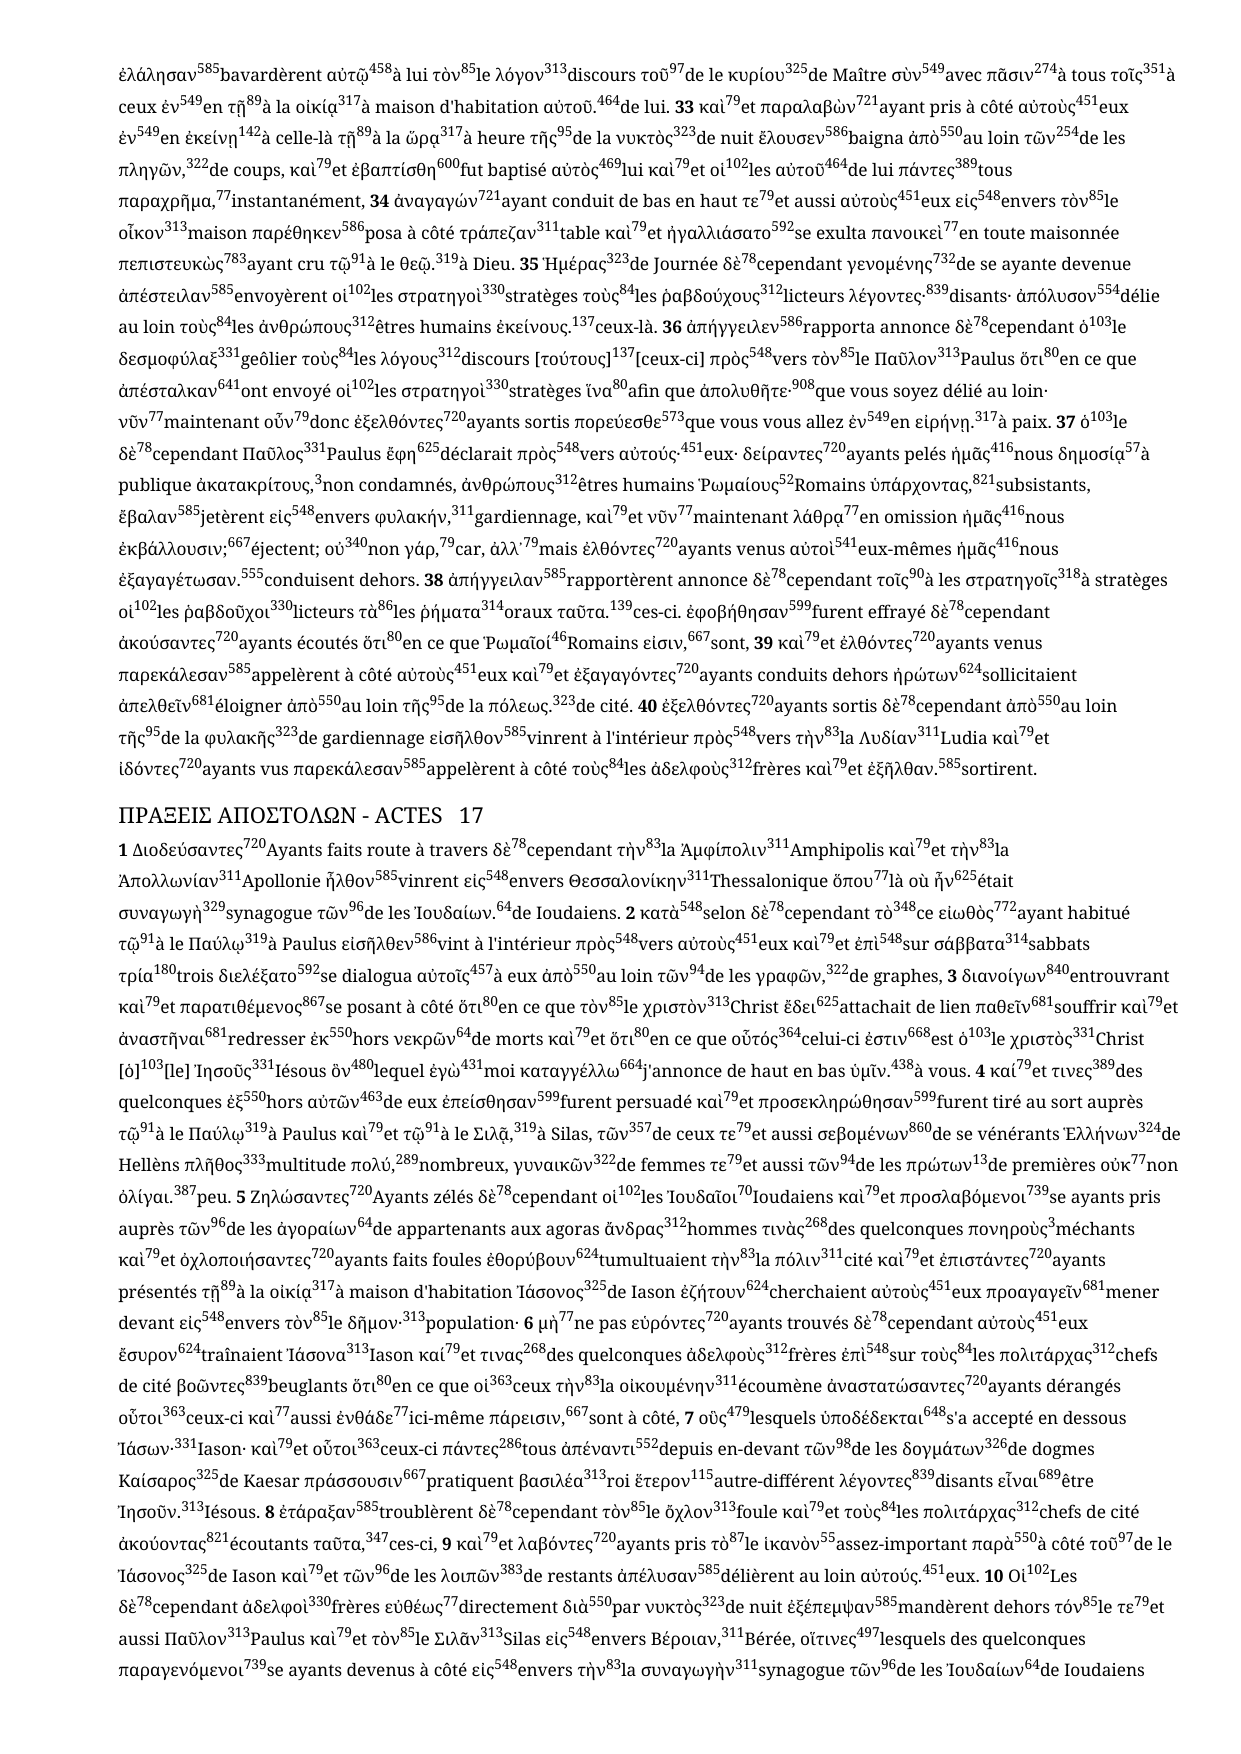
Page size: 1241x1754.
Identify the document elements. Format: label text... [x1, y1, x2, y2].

text ΠΡΑΞΕΙΣ ΑΠΟΣΤΟΛΩΝ - ACTES 17 [118, 799, 1181, 829]
text 1 Κατήντησεν586Atteignit à l'encontre δὲ78cependant [καὶ]77[aussi] εἰς548envers Δέρβην311Derbé καὶ79et εἰς548envers Λύστραν.311Lystre. καὶ79et ἰδοὺ306voici μαθητής331disciple τις287un quelconque ἦν625était ἐκεῖ77là ὀνόματι321à nom Τιμόθεος,331Timotheos, υἱὸς331fils γυναικὸς323de femme Ἰουδαίας14de Ioudaienne πιστῆς,14de croyable, πατρὸς325de père δὲ78cependant Ἕλληνος,325de Hellèn, 2 ὃς498lequel ἐμαρτυρεῖτο636était témoigné ὑπὸ550sous τῶν96de les ἐν549en Λύστροις320à Lystre καὶ79et Ἰκονίῳ321à Iconium ἀδελφῶν.324de frères. 3 τοῦτον346celui-ci ἠθέλησεν586voulut ὁ103le Παῦλος331Paulus σὺν549avec αὐτῷ458à lui ἐξελθεῖν,681sortir, καὶ79et λαβὼν721ayant pris περιέτεμεν586circoncit αὐτὸν452lui διὰ548par le fait de τοὺς84les Ἰουδαίους52Ioudaiens τοὺς345ceux ὄντας821étants ἐν549en τοῖς90à les τόποις318à lieux ἐκείνοις·143à ceux-là· ᾔδεισαν658avaient su γὰρ79car ἅπαντες389en totalités ὅτι80en ce que Ἕλλην331Hellèn ὁ103le πατὴρ331père αὐτοῦ464de lui ὑπῆρχεν.625subsistait. 4 Ὡς80Comme δὲ78cependant διεπορεύοντο630se allaient à travers τὰς82les πόλεις,310cités, παρεδίδοσαν624livraient αὐτοῖς457à eux φυλάσσειν689gardienner τὰ86les δόγματα314dogmes τὰ347ces κεκριμένα797ayants étés jugés ὑπὸ550sous τῶν96de les ἀποστόλων324de envoyés καὶ79et πρεσβυτέρων64de plus anciens τῶν357de ceux ἐν549en Ἱεροσολύμοις.320à Ierosoluma. 5 Αἱ100Les μὲν77certes οὖν79donc ἐκκλησίαι328églises ἐστερεοῦντο635étaient solidifié τῇ89à la πίστει317à croyance καὶ79et ἐπερίσσευον624surabondaient τῷ91à le ἀριθμῷ319à nombre καθ᾽548selon ἡμέραν.311journée. 6 Διῆλθον585Passèrent à travers δὲ78cependant τὴν83la Φρυγίαν311Phrygie καὶ79et Γαλατικὴν2De Galatie χώραν311région κωλυθέντες759ayants étés empêchés ὑπὸ550sous τοῦ99de le ἁγίου18de saint πνεύματος327de souffle λαλῆσαι681bavarder τὸν85le λόγον313discours ἐν549en τῇ89à la Ἀσίᾳ·317à Asie· 7 ἐλθόντες720ayants venus δὲ78cependant κατὰ548selon τὴν83la Μυσίαν311Mysie ἐπείραζον624mettaient en tentation εἰς548envers τὴν83la Βιθυνίαν311Bithynie πορευθῆναι,683être allé, καὶ79et οὐκ77non εἴασεν586concéda αὐτοὺς451eux τὸ105le πνεῦμα333souffle Ἰησοῦ·325de Iésous· 8 παρελθόντες720ayants passés à côté δὲ78cependant τὴν83la Μυσίαν311Mysie κατέβησαν585descendirent εἰς548envers Τρῳάδα.311Troas. 9 Καὶ79Et ὅραμα333vision διὰ550par [τῆς]95[de la] νυκτὸς323de nuit τῷ91à le Παύλῳ319à Paulus ὤφθη,600fut vu, ἀνὴρ331homme Μακεδών331Macédonien τις287un quelconque ἦν625était ἑστὼς783ayant dressé καὶ79et παρακαλῶν840appelant à côté αὐτὸν452lui καὶ79et λέγων·840disant· διαβὰς721ayant marché à travers εἰς548envers Μακεδονίαν311Macédoine βοήθησον554aide ἡμῖν.419à nous. 10 ὡς80comme δὲ78cependant τὸ87le ὅραμα315vision εἶδεν,586vit, εὐθέως77directement ἐζητήσαμεν581nous cherchâmes ἐξελθεῖν681sortir εἰς548envers Μακεδονίαν311Macédoine συμβιβάζοντες839conciliants ὅτι80en ce que προσκέκληται648s'a appelé auprès ἡμᾶς416nous ὁ103le θεὸς331Dieu εὐαγγελίσασθαι682se évangéliser αὐτούς.451eux. 11 Ἀναχθέντες759Ayants étés conduits de bas en haut δὲ78cependant ἀπὸ550au loin Τρῳάδος323de Troas εὐθυδρομήσαμεν581nous coursâmes droit εἰς548envers Σαμοθρᾴκην,311Samothrace, τῇ350à celle δὲ78cependant ἐπιούσῃ826à survenante εἰς548envers Νέαν2Jeune πόλιν311cité 12 κἀκεῖθεν77et de là εἰς548envers Φιλίππους,312Philippes, ἥτις496laquelle une quelconque ἐστὶν668est πρώτη212première τῆς95de la μερίδος323de portion Μακεδονίας323de Macédoine πόλις,329cité, κολωνία.329colonie. Ἦμεν620Nous étions δὲ78cependant ἐν549en ταύτῃ142à celle-ci τῇ89à la πόλει317à cité διατρίβοντες839grattants à travers ἡμέρας310journées τινάς.266des quelconques. 13 τῇ89à la τε79et aussi ἡμέρᾳ317à journée τῶν98de les σαββάτων326de sabbats ἐξήλθομεν581nous sortîmes ἔξω552au-dehors τῆς95de la πύλης323de porche παρὰ548à côté ποταμὸν313fleuve οὗ77où ἐνομίζομεν620nous faisions loi προσευχὴν311prière εἶναι,689être, καὶ79et καθίσαντες720ayants assis ἐλαλοῦμεν620nous bavardions ταῖς88à les συνελθούσαις710à ayantes venues ensemble γυναιξίν.316à femmes. 14 καί79et τις285une quelconque γυνὴ329femme ὀνόματι321à nom Λυδία,329Ludia, πορφυρόπωλις329vendeuse de porphyre πόλεως323de cité Θυατείρων326de Thyatire σεβομένη865se vénérante τὸν85le θεόν,313Dieu, ἤκουεν,625écoutait, ἧς490de laquelle ὁ103le κύριος331Maître διήνοιξεν586entrouvrit τὴν243la καρδίαν311coeur προσέχειν689attenir τοῖς353à ces λαλουμένοις881à étants bavardés ὑπὸ550sous τοῦ97de le Παύλου.325de Paulus. 15 ὡς80comme δὲ78cependant ἐβαπτίσθη600fut baptisé καὶ79et ὁ103le οἶκος331maison αὐτῆς,462de elle, παρεκάλεσεν586appela à côté λέγουσα·838disante· εἰ80si κεκρίκατέ639vous avez jugé με417moi πιστὴν30croyable τῷ91à le κυρίῳ319à Maître εἶναι,689être, εἰσελθόντες720ayants venus à l'intérieur εἰς548envers τὸν85le οἶκόν313maison μου424de moi μένετε·569restez· καὶ79et παρεβιάσατο592se fut violent auprès ἡμᾶς.416nous. 16 Ἐγένετο592Se devint δὲ78cependant πορευομένων860de se allants ἡμῶν423de nous εἰς548envers τὴν83la προσευχὴν311prière παιδίσκην311jeune servante τινὰ267une quelconque ἔχουσαν820ayante πνεῦμα315souffle πύθωνα313pythonisse ὑπαντῆσαι681venir à la rencontre ἡμῖν,419à nous, ἥτις496laquelle une quelconque ἐργασίαν311travaillance πολλὴν267nombreuse παρεῖχεν625fournissait τοῖς90à les κυρίοις318à Maîtres αὐτῆς462de elle μαντευομένη.865se devinante. 17 αὕτη362celle-ci κατακολουθοῦσα838suivante de haut en bas τῷ91à le Παύλῳ319à Paulus καὶ79et ἡμῖν419à nous ἔκραζεν625croassait λέγουσα·838disante· οὗτοι155ceux-ci οἱ102les ἄνθρωποι330êtres humains δοῦλοι330mâles esclaves τοῦ97de le θεοῦ325de Dieu τοῦ97de le ὑψίστου65de très haut εἰσίν,667sont, οἵτινες497lesquels des quelconques καταγγέλλουσιν667annoncent de haut en bas ὑμῖν438à vous ὁδὸν311chemin σωτηρίας.323de sauvetage. 18 τοῦτο348ce-ci δὲ78cependant ἐποίει625faisait ἐπὶ548sur πολλὰς266nombreuses ἡμέρας.310journées. διαπονηθεὶς760ayant été peiné au travers δὲ78cependant Παῦλος331Paulus καὶ79et ἐπιστρέψας721ayant retourné au-dessus τῷ93à le πνεύματι321à souffle εἶπεν·586dit· παραγγέλλω664je message à côté σοι439à toi ἐν549en ὀνόματι321à nom Ἰησοῦ325de Iésous Χριστοῦ325de Christ ἐξελθεῖν681sortir ἀπ᾽550au loin αὐτῆς·462de elle· καὶ79et ἐξῆλθεν586sortit αὐτῇ142à même τῇ89à la ὥρᾳ.317à heure. 19 Ἰδόντες720Ayants vus δὲ78cependant οἱ102les κύριοι330Maîtres αὐτῆς462de elle ὅτι80en ce que ἐξῆλθεν586sortit ἡ101la ἐλπὶς329espérance τῆς95de la ἐργασίας323de travaillance αὐτῶν,463de eux, ἐπιλαβόμενοι739se ayants emparés τὸν85le Παῦλον313Paulus καὶ79et τὸν85le Σιλᾶν313Silas εἵλκυσαν585tirèrent εἰς548envers τὴν83la ἀγορὰν311agora ἐπὶ548sur τοὺς84les ἄρχοντας312chefs 20 καὶ79et προσαγαγόντες720ayants amenés αὐτοὺς451eux τοῖς90à les στρατηγοῖς318à stratèges εἶπαν·585dirent· οὗτοι155ceux-ci οἱ102les ἄνθρωποι330êtres humains ἐκταράσσουσιν667troublent dehors ἡμῶν423de nous τὴν83la πόλιν,311cité, Ἰουδαῖοι46Ioudaiens ὑπάρχοντες,839subsistants, 21 καὶ79et καταγγέλλουσιν667annoncent de haut en bas ἔθη314coutumes ἃ481lesquels οὐκ77non ἔξεστιν668est permis ἡμῖν419à nous παραδέχεσθαι690se accepter à côté οὐδὲ79non cependant ποιεῖν689faire Ῥωμαίοις37à Romains οὖσιν.827à étants. 22 καὶ79et συνεπέστη586présenta ensemble ὁ103le ὄχλος331foule κατ᾽550contre αὐτῶν463de eux καὶ79et οἱ102les στρατηγοὶ330stratèges περιρήξαντες720ayants fracassés autour αὐτῶν463de eux τὰ86les ἱμάτια314himations ἐκέλευον624ordonnaient ῥαβδίζειν,689bâtonner, 23 πολλάς370nombreuses τε79et aussi ἐπιθέντες720ayants surposés αὐτοῖς457à eux πληγὰς310coups ἔβαλον585jetèrent εἰς548envers φυλακὴν311gardiennage παραγγείλαντες720ayants messagés à côté τῷ91à le δεσμοφύλακι319à geôlier ἀσφαλῶς77en sécurité τηρεῖν689garder αὐτούς.451eux. 24 ὃς498lequel παραγγελίαν311message d'à côté τοιαύτην344telle λαβὼν721ayant pris ἔβαλεν586jeta αὐτοὺς451eux εἰς548envers τὴν83la ἐσωτέραν2plus au dedans φυλακὴν311gardiennage καὶ79et τοὺς451ceux πόδας312pieds ἠσφαλίσατο592se sécurisa αὐτῶν463de eux εἰς548envers τὸ87le ξύλον.315bois. 25 Κατὰ548Selon δὲ78cependant τὸ87le μεσονύκτιον315minuit Παῦλος331Paulus καὶ79et Σιλᾶς331Silas προσευχόμενοι866se priants ὕμνουν624chantaient hymne τὸν85le θεόν,313Dieu, ἐπηκροῶντο630se entendaient sûrement δὲ78cependant αὐτῶν463de eux οἱ102les δέσμιοι.330liés. 26 ἄφνω77tout à coup δὲ78cependant σεισμὸς331séisme ἐγένετο592se devint μέγας71grand ὥστε80de sorte que σαλευθῆναι683être ébranlé τὰ86les θεμέλια314fondements τοῦ99de le δεσμωτηρίου·327de détention · ἠνεῴχθησαν599furent ouvert δὲ78cependant παραχρῆμα77instantanément αἱ100les θύραι328portes πᾶσαι284toutes καὶ79et πάντων383de tous τὰ104les δεσμὰ332liens ἀνέθη.600fut rompu. 27 ἔξυπνος47sorti du sommeil δὲ78cependant γενόμενος740se ayant devenu ὁ103le δεσμοφύλαξ331geôlier καὶ79et ἰδὼν721ayant vu ἀνεῳγμένας793ayantes étées ouvertes τὰς82les θύρας310portes τῆς95de la φυλακῆς,323de gardiennage, σπασάμενος740se ayant dégainé [τὴν]243[la] μάχαιραν311machette ἤμελλεν625imminait ἑαυτὸν528lui-même ἀναιρεῖν689saisir de bas en haut νομίζων840faisant loi ἐκπεφευγέναι686avoir fui dehors τοὺς84les δεσμίους.312liés. 28 ἐφώνησεν586sonna de voix δὲ78cependant φωνῇ317à son de voix μεγάλῃ8à grande [ὁ]103[le] Παῦλος331Paulus λέγων·840disant· μηδὲν375pas un πράξῃς897que tu pratiques σεαυτῷ520à toi-même κακόν,55malicieux, ἅπαντες389en totalités γάρ79car ἐσμεν663nous sommes ἐνθάδε.77ici-même. 29 αἰτήσας721ayant demandé δὲ78cependant φῶτα314lumières εἰσεπήδησεν586sauta dans καὶ79et ἔντρομος47tremblant au dedans γενόμενος740se ayant devenu προσέπεσεν586tomba vers τῷ91à le Παύλῳ319à Paulus καὶ79et [τῷ]91[à le] Σιλᾷ319à Silas 30 καὶ79et προαγαγὼν721ayant mené devant αὐτοὺς451eux ἔξω77au-dehors ἔφη·625déclarait· κύριοι,336Maîtres, τί399quel με417moi δεῖ668attache de lien ποιεῖν689faire ἵνα80afin que σωθῶ;907que je sois sauvé; 31 οἱ468ceux δὲ78cependant εἶπαν·585dirent· πίστευσον554crois ἐπὶ548sur τὸν85le κύριον313Maître Ἰησοῦν313Iésous καὶ79et σωθήσῃ617tu seras sauvé σὺ448toi καὶ79et ὁ103le οἶκός331maison σου.442de toi. 32 καὶ79et ἐλάλησαν585bavardèrent αὐτῷ458à lui τὸν85le λόγον313discours τοῦ97de le κυρίου325de Maître σὺν549avec πᾶσιν274à tous τοῖς351à ceux ἐν549en τῇ89à la οἰκίᾳ317à maison d'habitation αὐτοῦ.464de lui. 33 καὶ79et παραλαβὼν721ayant pris à côté αὐτοὺς451eux ἐν549en ἐκείνῃ142à celle-là τῇ89à la ὥρᾳ317à heure τῆς95de la νυκτὸς323de nuit ἔλουσεν586baigna ἀπὸ550au loin τῶν254de les πληγῶν,322de coups, καὶ79et ἐβαπτίσθη600fut baptisé αὐτὸς469lui καὶ79et οἱ102les αὐτοῦ464de lui πάντες389tous παραχρῆμα,77instantanément, 34 ἀναγαγών721ayant conduit de bas en haut τε79et aussi αὐτοὺς451eux εἰς548envers τὸν85le οἶκον313maison παρέθηκεν586posa à côté τράπεζαν311table καὶ79et ἠγαλλιάσατο592se exulta πανοικεὶ77en toute maisonnée πεπιστευκὼς783ayant cru τῷ91à le θεῷ.319à Dieu. 35 Ἡμέρας323de Journée δὲ78cependant γενομένης732de se ayante devenue ἀπέστειλαν585envoyèrent οἱ102les στρατηγοὶ330stratèges τοὺς84les ῥαβδούχους312licteurs λέγοντες·839disants· ἀπόλυσον554délie au loin τοὺς84les ἀνθρώπους312êtres humains ἐκείνους.137ceux-là. 36 ἀπήγγειλεν586rapporta annonce δὲ78cependant ὁ103le δεσμοφύλαξ331geôlier τοὺς84les λόγους312discours [τούτους]137[ceux-ci] πρὸς548vers τὸν85le Παῦλον313Paulus ὅτι80en ce que ἀπέσταλκαν641ont envoyé οἱ102les στρατηγοὶ330stratèges ἵνα80afin que ἀπολυθῆτε·908que vous soyez délié au loin· νῦν77maintenant οὖν79donc ἐξελθόντες720ayants sortis πορεύεσθε573que vous vous allez ἐν549en εἰρήνῃ.317à paix. 37 ὁ103le δὲ78cependant Παῦλος331Paulus ἔφη625déclarait πρὸς548vers αὐτούς·451eux· δείραντες720ayants pelés ἡμᾶς416nous δημοσίᾳ57à publique ἀκατακρίτους,3non condamnés, ἀνθρώπους312êtres humains Ῥωμαίους52Romains ὑπάρχοντας,821subsistants, ἔβαλαν585jetèrent εἰς548envers φυλακήν,311gardiennage, καὶ79et νῦν77maintenant λάθρᾳ77en omission ἡμᾶς416nous ἐκβάλλουσιν;667éjectent; οὐ340non γάρ,79car, ἀλλ᾽79mais ἐλθόντες720ayants venus αὐτοὶ541eux-mêmes ἡμᾶς416nous ἐξαγαγέτωσαν.555conduisent dehors. 38 ἀπήγγειλαν585rapportèrent annonce δὲ78cependant τοῖς90à les στρατηγοῖς318à stratèges οἱ102les ῥαβδοῦχοι330licteurs τὰ86les ῥήματα314oraux ταῦτα.139ces-ci. ἐφοβήθησαν599furent effrayé δὲ78cependant ἀκούσαντες720ayants écoutés ὅτι80en ce que Ῥωμαῖοί46Romains εἰσιν,667sont, 39 καὶ79et ἐλθόντες720ayants venus παρεκάλεσαν585appelèrent à côté αὐτοὺς451eux καὶ79et ἐξαγαγόντες720ayants conduits dehors ἠρώτων624sollicitaient ἀπελθεῖν681éloigner ἀπὸ550au loin τῆς95de la πόλεως.323de cité. 40 ἐξελθόντες720ayants sortis δὲ78cependant ἀπὸ550au loin τῆς95de la φυλακῆς323de gardiennage εἰσῆλθον585vinrent à l'intérieur πρὸς548vers τὴν83la Λυδίαν311Ludia καὶ79et ἰδόντες720ayants vus παρεκάλεσαν585appelèrent à côté τοὺς84les ἀδελφοὺς312frères καὶ79et ἐξῆλθαν.585sortirent. [118, 59, 1181, 781]
text 1 Διοδεύσαντες720Ayants faits route à travers δὲ78cependant τὴν83la Ἀμφίπολιν311Amphipolis καὶ79et τὴν83la Ἀπολλωνίαν311Apollonie ἦλθον585vinrent εἰς548envers Θεσσαλονίκην311Thessalonique ὅπου77là où ἦν625était συναγωγὴ329synagogue τῶν96de les Ἰουδαίων.64de Ioudaiens. 2 κατὰ548selon δὲ78cependant τὸ348ce εἰωθὸς772ayant habitué τῷ91à le Παύλῳ319à Paulus εἰσῆλθεν586vint à l'intérieur πρὸς548vers αὐτοὺς451eux καὶ79et ἐπὶ548sur σάββατα314sabbats τρία180trois διελέξατο592se dialogua αὐτοῖς457à eux ἀπὸ550au loin τῶν94de les γραφῶν,322de graphes, 3 διανοίγων840entrouvrant καὶ79et παρατιθέμενος867se posant à côté ὅτι80en ce que τὸν85le χριστὸν313Christ ἔδει625attachait de lien παθεῖν681souffrir καὶ79et ἀναστῆναι681redresser ἐκ550hors νεκρῶν64de morts καὶ79et ὅτι80en ce que οὗτός364celui-ci ἐστιν668est ὁ103le χριστὸς331Christ [ὁ]103[le] Ἰησοῦς331Iésous ὃν480lequel ἐγὼ431moi καταγγέλλω664j'annonce de haut en bas ὑμῖν.438à vous. 4 καί79et τινες389des quelconques ἐξ550hors αὐτῶν463de eux ἐπείσθησαν599furent persuadé καὶ79et προσεκληρώθησαν599furent tiré au sort auprès τῷ91à le Παύλῳ319à Paulus καὶ79et τῷ91à le Σιλᾷ,319à Silas, τῶν357de ceux τε79et aussi σεβομένων860de se vénérants Ἑλλήνων324de Hellèns πλῆθος333multitude πολύ,289nombreux, γυναικῶν322de femmes τε79et aussi τῶν94de les πρώτων13de premières οὐκ77non ὀλίγαι.387peu. 5 Ζηλώσαντες720Ayants zélés δὲ78cependant οἱ102les Ἰουδαῖοι70Ioudaiens καὶ79et προσλαβόμενοι739se ayants pris auprès τῶν96de les ἀγοραίων64de appartenants aux agoras ἄνδρας312hommes τινὰς268des quelconques πονηροὺς3méchants καὶ79et ὀχλοποιήσαντες720ayants faits foules ἐθορύβουν624tumultuaient τὴν83la πόλιν311cité καὶ79et ἐπιστάντες720ayants présentés τῇ89à la οἰκίᾳ317à maison d'habitation Ἰάσονος325de Iason ἐζήτουν624cherchaient αὐτοὺς451eux προαγαγεῖν681mener devant εἰς548envers τὸν85le δῆμον·313population· 6 μὴ77ne pas εὑρόντες720ayants trouvés δὲ78cependant αὐτοὺς451eux ἔσυρον624traînaient Ἰάσονα313Iason καί79et τινας268des quelconques ἀδελφοὺς312frères ἐπὶ548sur τοὺς84les πολιτάρχας312chefs de cité βοῶντες839beuglants ὅτι80en ce que οἱ363ceux τὴν83la οἰκουμένην311écoumène ἀναστατώσαντες720ayants dérangés οὗτοι363ceux-ci καὶ77aussi ἐνθάδε77ici-même πάρεισιν,667sont à côté, 7 οὓς479lesquels ὑποδέδεκται648s'a accepté en dessous Ἰάσων·331Iason· καὶ79et οὗτοι363ceux-ci πάντες286tous ἀπέναντι552depuis en-devant τῶν98de les δογμάτων326de dogmes Καίσαρος325de Kaesar πράσσουσιν667pratiquent βασιλέα313roi ἕτερον115autre-différent λέγοντες839disants εἶναι689être Ἰησοῦν.313Iésous. 8 ἐτάραξαν585troublèrent δὲ78cependant τὸν85le ὄχλον313foule καὶ79et τοὺς84les πολιτάρχας312chefs de cité ἀκούοντας821écoutants ταῦτα,347ces-ci, 9 καὶ79et λαβόντες720ayants pris τὸ87le ἱκανὸν55assez-important παρὰ550à côté τοῦ97de le Ἰάσονος325de Iason καὶ79et τῶν96de les λοιπῶν383de restants ἀπέλυσαν585délièrent au loin αὐτούς.451eux. 10 Οἱ102Les δὲ78cependant ἀδελφοὶ330frères εὐθέως77directement διὰ550par νυκτὸς323de nuit ἐξέπεμψαν585mandèrent dehors τόν85le τε79et aussi Παῦλον313Paulus καὶ79et τὸν85le Σιλᾶν313Silas εἰς548envers Βέροιαν,311Bérée, οἵτινες497lesquels des quelconques παραγενόμενοι739se ayants devenus à côté εἰς548envers τὴν83la συναγωγὴν311synagogue τῶν96de les Ἰουδαίων64de Ioudaiens ἀπῄεσαν.624étaient au loin. 11 οὗτοι363ceux-ci δὲ78cependant ἦσαν624étaient εὐγενέστεροι46genres plus nobles τῶν357de ceux ἐν549en Θεσσαλονίκῃ,317à Thessalonique, οἵτινες497lesquels des quelconques ἐδέξαντο591se acceptèrent τὸν85le λόγον313discours μετὰ550avec πάσης279de toute προθυμίας323de promptitude fureur καθ᾽548selon ἡμέραν311journée ἀνακρίνοντες839jugeants de bas en haut τὰς82les γραφὰς310graphes εἰ80si ἔχοι700que ait ταῦτα365ces-ci οὕτως.77ainsi. 12 πολλοὶ389nombreux μὲν77certes οὖν79donc ἐξ550hors αὐτῶν463de eux ἐπίστευσαν585crurent καὶ79et τῶν94de les Ἑλληνίδων322de Hellènes γυναικῶν322de femmes τῶν94de les εὐσχημόνων13de élégantes καὶ79et ἀνδρῶν324de hommes οὐκ77non ὀλίγοι.389peu. 13 Ὡς80Comme δὲ78cependant ἔγνωσαν585connurent οἱ102les ἀπὸ550au loin τῆς95de la Θεσσαλονίκης323de Thessalonique Ἰουδαῖοι70Ioudaiens ὅτι80en ce que καὶ77aussi ἐν549en τῇ89à la Βεροίᾳ317à Bérée κατηγγέλη600fut annoncé de haut en bas ὑπὸ550sous τοῦ97de le Παύλου325de Paulus ὁ103le λόγος331discours τοῦ97de le θεοῦ,325de Dieu, ἦλθον585vinrent κἀκεῖ77et là σαλεύοντες839ébranlants καὶ79et ταράσσοντες839troublants τοὺς84les ὄχλους.312foules. 14 εὐθέως77directement δὲ78cependant τότε77alors τὸν85le Παῦλον313Paulus ἐξαπέστειλαν585envoyèrent dehors οἱ102les ἀδελφοὶ330frères πορεύεσθαι690se aller ἕως551jusqu'à ce que ἐπὶ548sur τὴν83la θάλασσαν,311mer, ὑπέμεινάν585résistèrent en restant sous τε79et aussi ὅ103le τε79et aussi Σιλᾶς331Silas καὶ79et ὁ103le Τιμόθεος331Timotheos ἐκεῖ.77là. 15 οἱ363ceux δὲ78cependant καθιστάνοντες839constituants τὸν85le Παῦλον313Paulus ἤγαγον585conduisirent ἕως552jusqu'à ce que Ἀθηνῶν,322de Athènes, καὶ79et λαβόντες720ayants pris ἐντολὴν311commandement πρὸς548vers τὸν85le Σιλᾶν313Silas καὶ79et τὸν85le Τιμόθεον313Timotheos ἵνα77afin que ὡς80comme τάχιστα77très rapidement ἔλθωσιν898que viennent πρὸς548vers αὐτὸν452lui ἐξῄεσαν.624allaient dehors. 16 Ἐν549En δὲ78cependant ταῖς88à les Ἀθήναις316à Athènes ἐκδεχομένου861de se attendant αὐτοὺς451eux τοῦ97de le Παύλου325de Paulus παρωξύνετο636était pointé à côté τὸ105le πνεῦμα333souffle αὐτοῦ464de lui ἐν549en αὐτῷ458à lui θεωροῦντος834de observant κατείδωλον30idolâtre de haut en bas οὖσαν820étante τὴν83la πόλιν.311cité. 17 διελέγετο631se dialoguait μὲν79certes οὖν79donc ἐν549en τῇ89à la συναγωγῇ317à synagogue τοῖς90à les Ἰουδαίοις58à Ioudaiens καὶ79et τοῖς351à ceux σεβομένοις854à se vénérants καὶ79et ἐν549en τῇ89à la ἀγορᾷ317à agora κατὰ548selon πᾶσαν267toute ἡμέραν311journée πρὸς548vers τοὺς345ceux παρατυγχάνοντας.821rencontrants à côté. 18 τινὲς389des quelconques δὲ78cependant καὶ77aussi τῶν96de les Ἐπικουρείων324de Épicuriens καὶ79et Στοϊκῶν15de Stoïciens φιλοσόφων324de philosophes συνέβαλλον624jetaient ensemble αὐτῷ,458à lui, καί79et τινες389des quelconques ἔλεγον·624disaient· τί399quel ἂν340le cas échéant θέλοι700que veuille ὁ103le σπερμολόγος71semeur de discours οὗτος156celui-ci λέγειν;689dire; οἱ363ceux δέ·78cependant· ξένων17de étrangers δαιμονίων326de démons δοκεῖ668estime καταγγελεὺς331annonciateur de haut en bas εἶναι,689être, ὅτι80en ce que τὸν85le Ἰησοῦν313Iésous καὶ79et τὴν83la ἀνάστασιν311redressement εὐηγγελίζετο.631se évangélisait. 19 ἐπιλαβόμενοί739se ayants emparés τε79et aussi αὐτοῦ464de lui ἐπὶ548sur τὸν85le Ἄρειον313Arès πάγον313rocher ἤγαγον585conduisirent λέγοντες·839disants· δυνάμεθα669nous nous pouvons γνῶναι681connaître τίς408quelle ἡ101la καινὴ69nouvelle αὕτη154celle-ci ἡ496celle ὑπὸ550sous σοῦ442de toi λαλουμένη889étante bavardée διδαχή;329enseignement; 20 ξενίζοντα823traitants en étrangers γάρ79car τινα374des quelconques εἰσφέρεις666tu importes εἰς548envers τὰς82les ἀκοὰς310ouïes ἡμῶν·423de nous· βουλόμεθα669nous nous avons dessein οὖν79donc γνῶναι681connaître τίνα411quels θέλει668veut ταῦτα347ces-ci εἶναι.689être. 21 Ἀθηναῖοι70Athéniens δὲ78cependant πάντες286tous καὶ79et οἱ102les ἐπιδημοῦντες839surpeuplants ξένοι70étrangers εἰς548envers οὐδὲν271aucun ἕτερον375autre-différent ηὐκαίρουν624avaient moment de bien ἢ79ou λέγειν689dire τι375un quelconque ἢ79ou ἀκούειν689écouter τι271un quelconque καινότερον.55plus nouveau. 22 Σταθεὶς760Ayant été dressé δὲ78cependant [ὁ]364[celui] Παῦλος331Paulus ἐν549en μέσῳ61à au milieu τοῦ97de le Ἀρείου325de Arès πάγου325de rocher ἔφη·625déclarait· ἄνδρες336hommes Ἀθηναῖοι,75Athéniens, κατὰ548selon πάντα374tous ὡς77comme δεισιδαιμονεστέρους52plus craintifs des démons ὑμᾶς436vous θεωρῶ.664j'observe. 23 διερχόμενος867se passant à travers γὰρ79car καὶ79et ἀναθεωρῶν840contemplant de bas en haut τὰ86les σεβάσματα314objets de vénérations ὑμῶν441de vous εὗρον582je trouvai καὶ77aussi βωμὸν313autel ἐν549en ᾧ486à lequel ἐπεγέγραπτο·662avait été épigraphé· Ἀγνώστῳ10à Inconnu θεῷ.319à Dieu. ὃ482lequel οὖν79donc ἀγνοοῦντες839méconnaissants εὐσεβεῖτε,665vous êtes pieux, τοῦτο348ce-ci ἐγὼ431moi καταγγέλλω664j'annonce de haut en bas ὑμῖν.438à vous. 24 ὁ103le θεὸς331Dieu ὁ364celui ποιήσας721ayant fait τὸν85le κόσμον313monde καὶ79et πάντα270tous τὰ347ces ἐν549en αὐτῷ,458à lui, οὗτος364celui-ci οὐρανοῦ325de ciel καὶ79et γῆς323de terre ὑπάρχων840subsistant κύριος331Maître οὐκ77non ἐν549en χειροποιήτοις9à faits de mains ναοῖς318à temples κατοικεῖ668établit maison d'habitation 25 οὐδὲ79non cependant ὑπὸ550sous χειρῶν322de mains ἀνθρωπίνων13de humaines θεραπεύεται680est soigné προσδεόμενός867se suppliant auprès τινος,386de un quelconque, αὐτὸς469lui διδοὺς840donnant πᾶσιν377à tous ζωὴν311vie καὶ79et πνοὴν311souffle καὶ79et τὰ347ces πάντα·270tous· 26 ἐποίησέν586fit τε79et aussi ἐξ550hors ἑνὸς65de un πᾶν271tout ἔθνος315ethnie ἀνθρώπων324de êtres humains κατοικεῖν689établir maison d'habitation ἐπὶ550sur παντὸς283de tout προσώπου327de face τῆς95de la γῆς,323de terre, ὁρίσας721ayant délimité προστεταγμένους795ayants étés ordonnancés auprès καιροὺς312moments καὶ79et τὰς82les ὁροθεσίας310limitations τῆς95de la κατοικίας323de établissement de maison d'habitation αὐτῶν463de eux 27 ζητεῖν689chercher τὸν85le θεόν,313Dieu, εἰ80si ἄρα77par conséquent γε340du moins ψηλαφήσειαν693que palpent αὐτὸν452lui καὶ79et εὕροιεν,693que trouvent, καί77aussi γε340du moins οὐ77non μακρὰν77longuement ἀπὸ550au loin ἑνὸς65de un ἑκάστου281de chacun ἡμῶν423de nous ὑπάρχοντα.822subsistant. 28 ἐν549en αὐτῷ458à lui γὰρ79car ζῶμεν663nous vivons καὶ79et κινούμεθα675nous sommes bougés καὶ79et ἐσμέν,663nous sommes, ὡς80comme καί77aussi τινες389des quelconques τῶν96de les καθ᾽548selon ὑμᾶς436vous ποιητῶν324de faiseurs εἰρήκασιν·641ont dit· τοῦ358de celui γὰρ79car καὶ77aussi γένος333genre ἐσμέν.663nous sommes. 29 γένος333genre οὖν79donc ὑπάρχοντες839subsistants τοῦ97de le θεοῦ325de Dieu οὐκ77non ὀφείλομεν663nous devons νομίζειν689faire loi χρυσῷ319à or ἢ79ou ἀργύρῳ319à argent ἢ79ou λίθῳ,319à pierre, χαράγματι321à gravure τέχνης323de technicité καὶ79et ἐνθυμήσεως323de réflexion en fureur ἀνθρώπου,325de être humain, τὸ87le θεῖον55divin εἶναι689être ὅμοιον.34semblable. 30 τοὺς84les μὲν340certes οὖν79donc χρόνους312temps τῆς95de la ἀγνοίας323de méconnaissance ὑπεριδὼν721ayant su au-dessus ὁ103le θεός,331Dieu, τὰ347ces νῦν77maintenant παραγγέλλει668message à côté τοῖς90à les ἀνθρώποις318à êtres humains πάντας372tous πανταχοῦ77partout μετανοεῖν,689transintelliger, 31 καθότι80de haut en bas en ce que ἔστησεν586dressa ἡμέραν311journée ἐν549en ᾗ484à laquelle μέλλει668immine κρίνειν689juger τὴν83la οἰκουμένην311écoumène ἐν549en δικαιοσύνῃ,317à justice, ἐν549en ἀνδρὶ319à homme ᾧ486à lequel ὥρισεν,586délimita, πίστιν311croyance παρασχὼν721ayant fourni πᾶσιν377à tous ἀναστήσας721ayant redressé αὐτὸν452lui ἐκ550hors νεκρῶν.64de morts. 32 Ἀκούσαντες720Ayants écoutés δὲ78cependant ἀνάστασιν311redressement νεκρῶν64de morts οἱ468ceux μὲν79certes ἐχλεύαζον,624moquaient, οἱ468ceux δὲ78cependant εἶπαν·585dirent· ἀκουσόμεθά607nous nous écouterons σου442de toi περὶ550autour τούτου360de ce-ci καὶ77aussi πάλιν.77de nouveau. 33 οὕτως77ainsi ὁ103le Παῦλος331Paulus ἐξῆλθεν586sortit ἐκ550hors μέσου67de au milieu αὐτῶν.463de eux. 34 τινὲς286des quelconques δὲ78cependant ἄνδρες330hommes κολληθέντες759ayants étés collés αὐτῷ458à lui ἐπίστευσαν,585crurent, ἐν549en οἷς485à lesquels καὶ79et Διονύσιος331Dionusios ὁ103le Ἀρεοπαγίτης331Aréopagite καὶ79et γυνὴ329femme ὀνόματι321à nom Δάμαρις329Damaris καὶ79et ἕτεροι389autres-différents σὺν549avec αὐτοῖς.457à eux. [118, 834, 1181, 1682]
